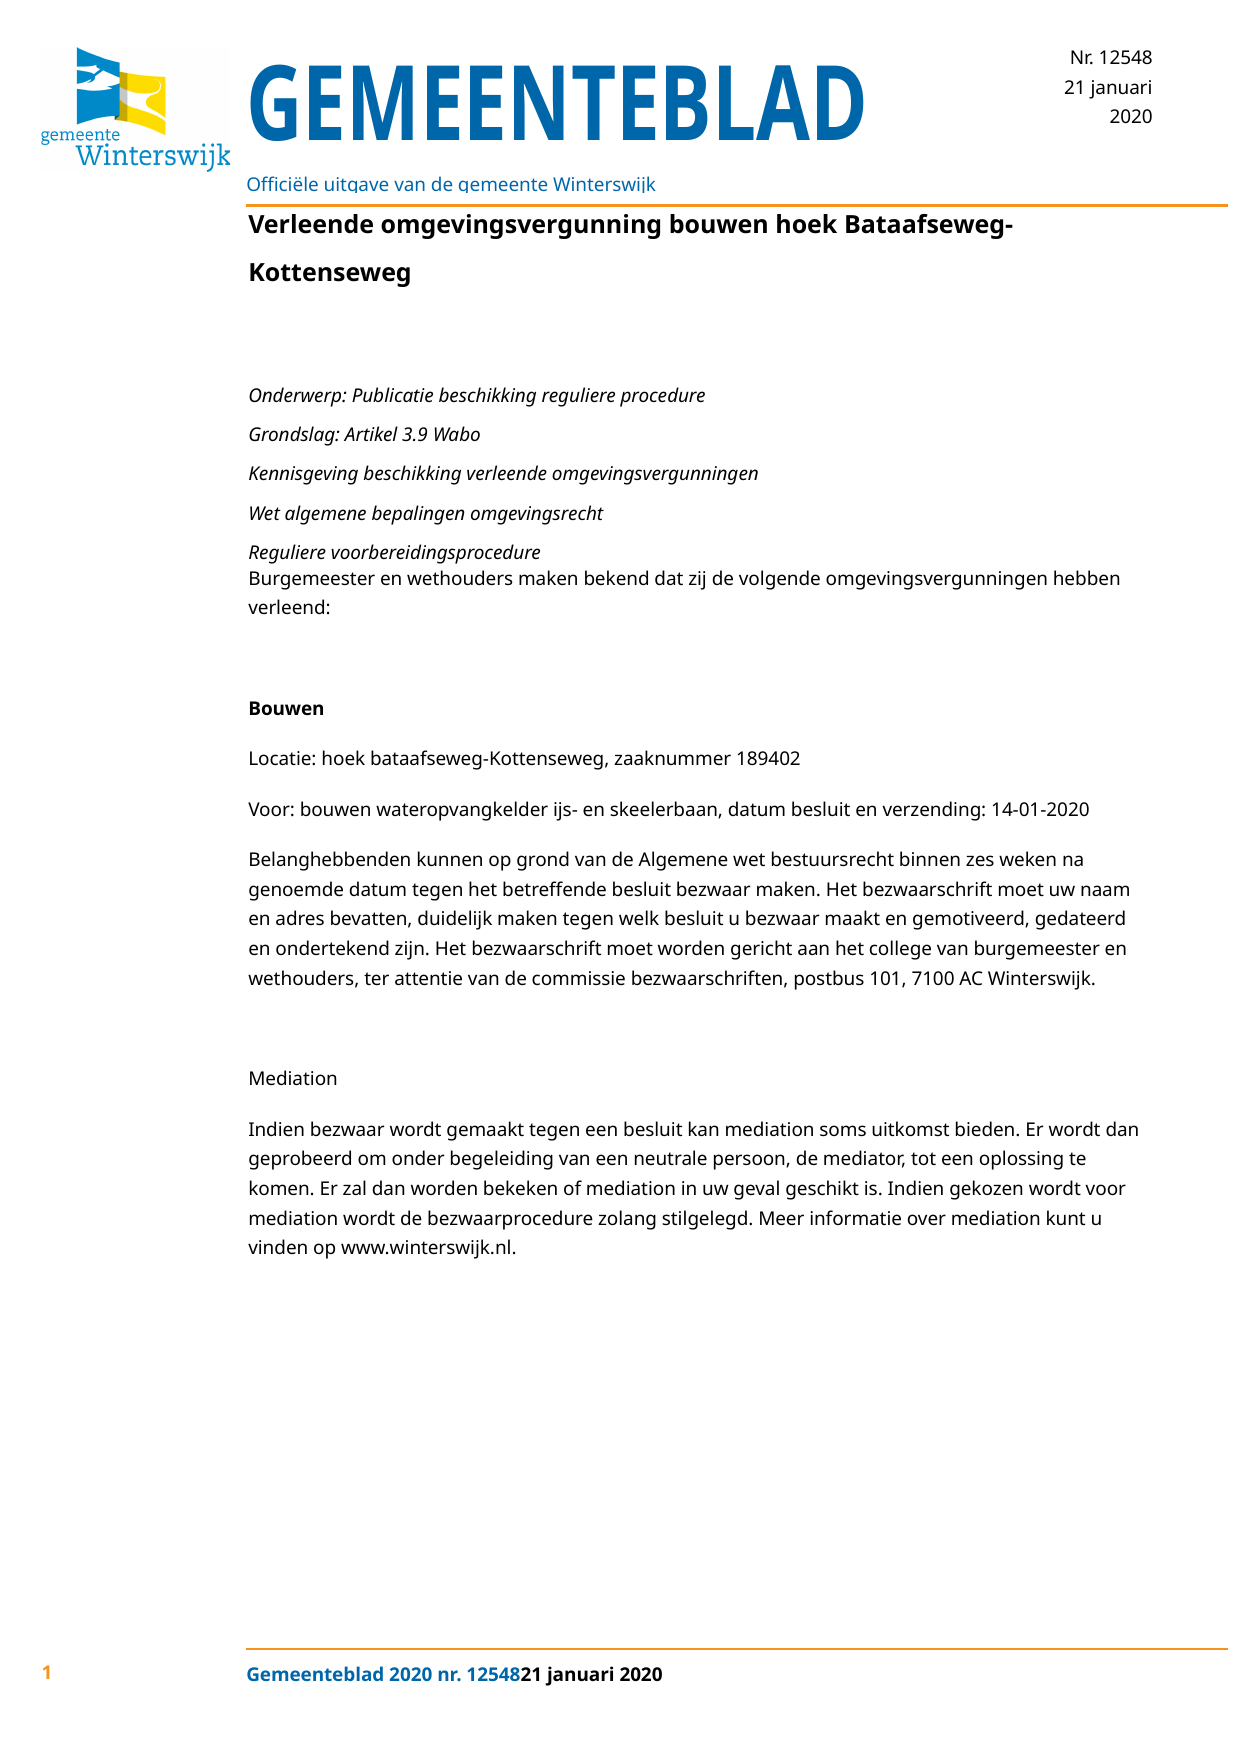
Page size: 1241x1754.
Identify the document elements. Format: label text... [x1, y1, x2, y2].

text Onderwerp: Publicatie beschikking reguliere procedure [248, 382, 1152, 408]
picture [225, 153, 231, 162]
text Mediation [248, 1066, 1152, 1091]
text Belanghebbenden kunnen op grond van de Algemene wet bestuursrecht binnen zes weken na genoemde datum tegen het betreffende besluit bezwaar maken. Het bezwaarschrift moet uw naam en adres bevatten, duidelijk maken tegen welk besluit u bezwaar maakt en gemotiveerd, gedateerd en ondertekend zijn. Het bezwaarschrift moet worden gericht aan het college van burgemeester en wethouders, ter attentie van de commissie bezwaarschriften, postbus 101, 7100 AC Winterswijk. [248, 846, 1152, 990]
text Kennisgeving beschikking verleende omgevingsvergunningen [248, 460, 1152, 486]
text Wet algemene bepalingen omgevingsrecht [248, 500, 1152, 525]
text Bouwen [248, 695, 1152, 721]
text Voor: bouwen wateropvangkelder ijs- en skeelerbaan, datum besluit en verzending: 14-01-2020 [248, 796, 1152, 822]
text Locatie: hoek bataafseweg-Kottenseweg, zaaknummer 189402 [248, 746, 1152, 771]
text Burgemeester en wethouders maken bekend dat zij de volgende omgevingsvergunningen hebben verleend: [248, 565, 1152, 620]
picture [41, 47, 231, 172]
text Grondslag: Artikel 3.9 Wabo [248, 421, 1152, 447]
text Reguliere voorbereidingsprocedure [248, 539, 1152, 565]
text Indien bezwaar wordt gemaakt tegen een besluit kan mediation soms uitkomst bieden. Er wordt dan geprobeerd om onder begeleiding van een neutrale persoon, de mediator, tot een oplossing te komen. Er zal dan worden bekeken of mediation in uw geval geschikt is. Indien gekozen wordt voor mediation wordt de bezwaarprocedure zolang stilgelegd. Meer informatie over mediation kunt u vinden op www.winterswijk.nl. [248, 1116, 1152, 1260]
text Verleende omgevingsvergunning bouwen hoek Bataafseweg-Kottenseweg [248, 207, 1152, 288]
